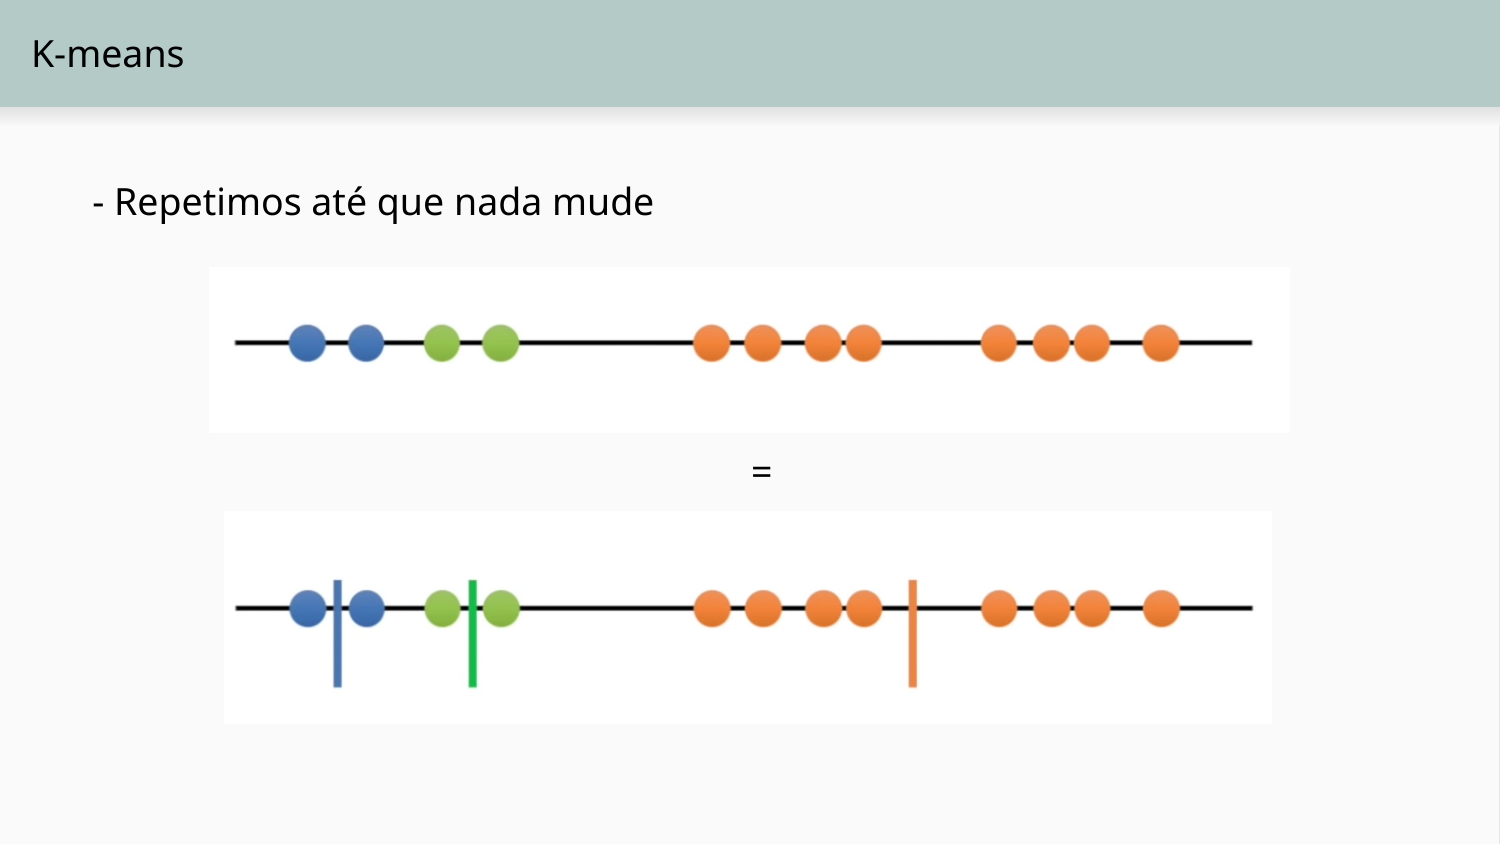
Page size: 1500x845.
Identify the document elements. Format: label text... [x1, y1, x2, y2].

picture [224, 511, 1272, 724]
list - Repetimos até que nada mude = [77, 162, 1422, 525]
picture [209, 267, 1290, 433]
title K-means [16, 2, 1464, 102]
